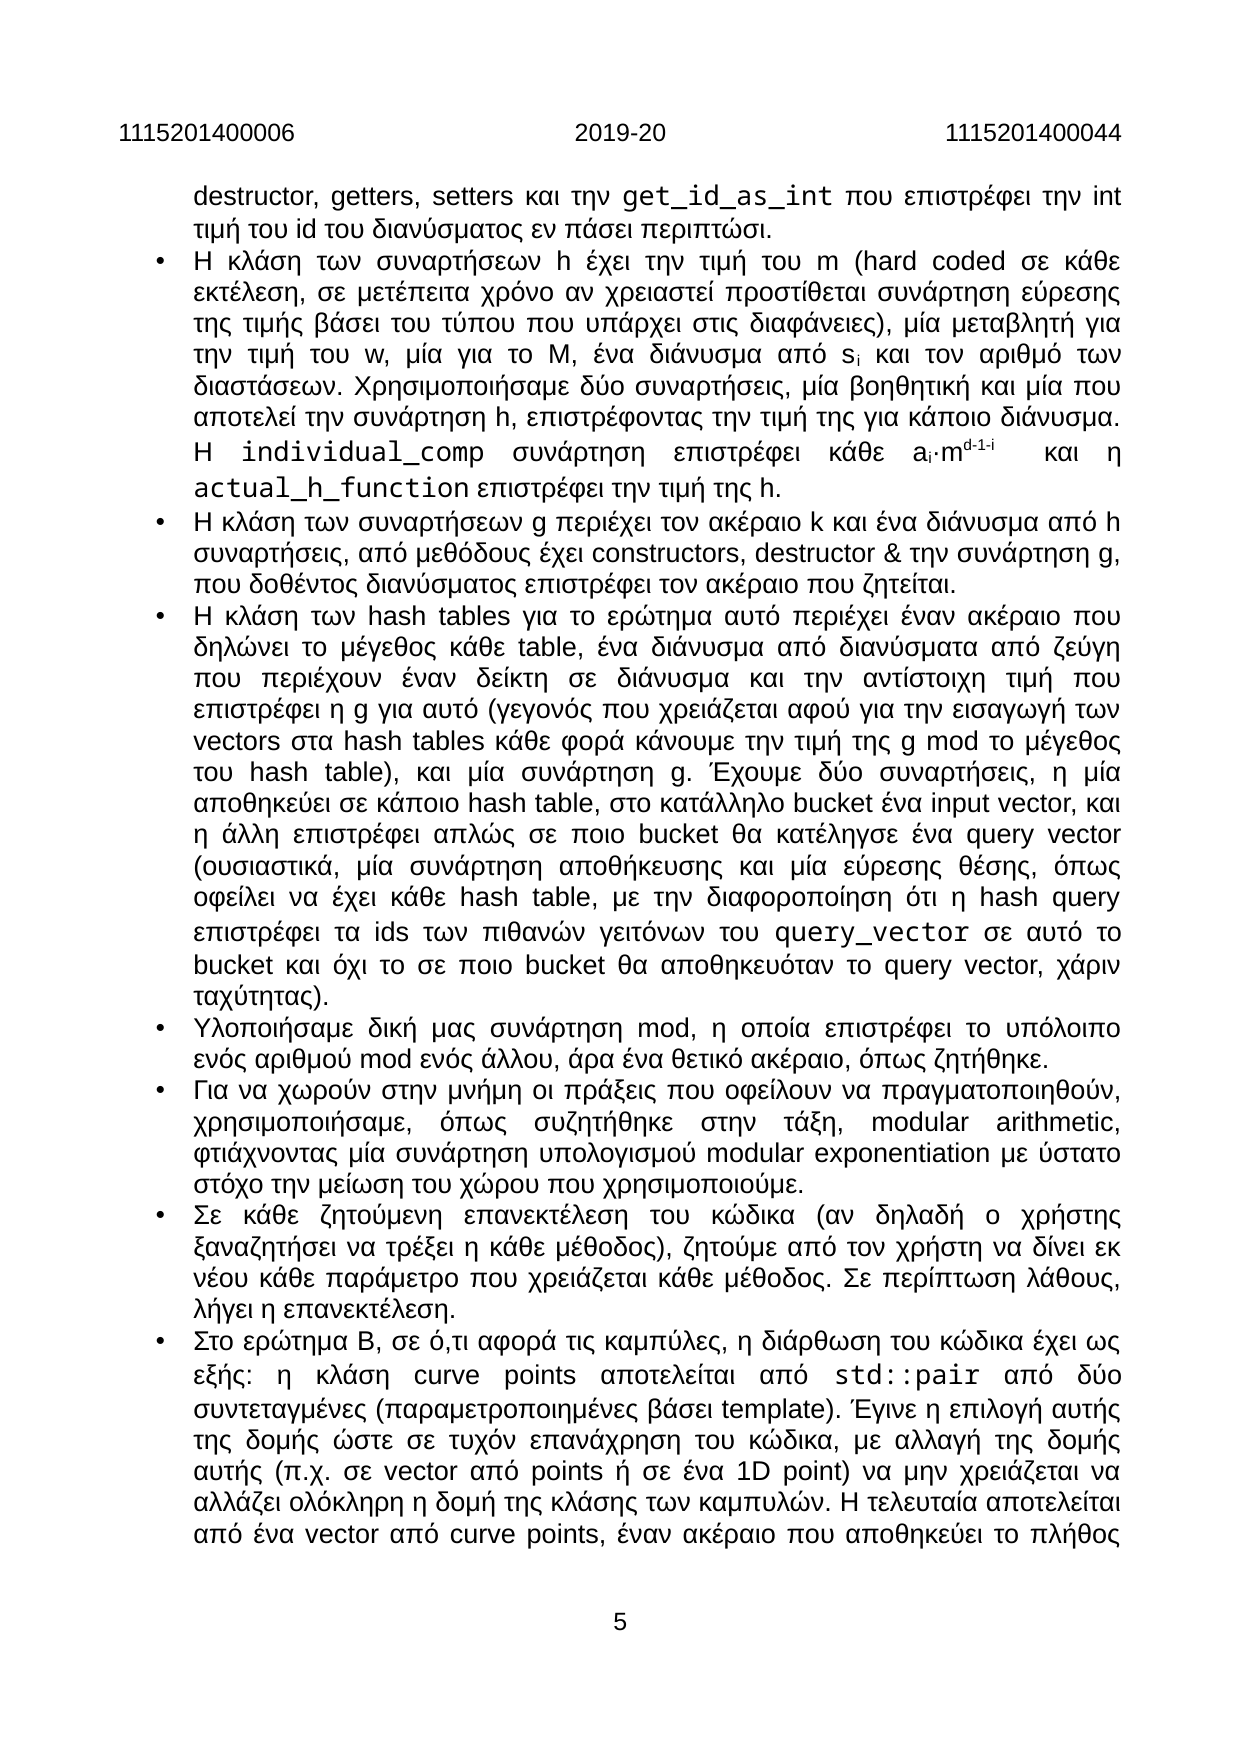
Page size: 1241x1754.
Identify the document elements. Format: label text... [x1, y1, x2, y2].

list Υλοποιήσαμε δική μας συνάρτηση mod, η οποία επιστρέφει το υπόλοιπο ενός αριθμού mod ενός άλλου, άρα ένα θετικό ακέραιο, όπως ζητήθηκε. [156, 1012, 1122, 1074]
list Σε κάθε ζητούμενη επανεκτέλεση του κώδικα (αν δηλαδή ο χρήστης ξαναζητήσει να τρέξει η κάθε μέθοδος), ζητούμε από τον χρήστη να δίνει εκ νέου κάθε παράμετρο που χρειάζεται κάθε μέθοδος. Σε περίπτωση λάθους, λήγει η επανεκτέλεση. [156, 1199, 1122, 1324]
list Στο ερώτημα Β, σε ό,τι αφορά τις καμπύλες, η διάρθωση του κώδικα έχει ως εξής: η κλάση curve points αποτελείται από std::pair από δύο συντεταγμένες (παραμετροποιημένες βάσει template). Έγινε η επιλογή αυτής της δομής ώστε σε τυχόν επανάχρηση του κώδικα, με αλλαγή της δομής αυτής (π.χ. σε vector από points ή σε ένα 1D point) να μην χρειάζεται να αλλάζει ολόκληρη η δομή της κλάσης των καμπυλών. Η τελευταία αποτελείται από ένα vector από curve points, έναν ακέραιο που αποθηκεύει το πλήθος [156, 1324, 1122, 1549]
list Για να χωρούν στην μνήμη οι πράξεις που οφείλουν να πραγματοποιηθούν, χρησιμοποιήσαμε, όπως συζητήθηκε στην τάξη, modular arithmetic, φτιάχνοντας μία συνάρτηση υπολογισμού modular exponentiation με ύστατο στόχο την μείωση του χώρου που χρησιμοποιούμε. [156, 1074, 1122, 1199]
list destructor, getters, setters και την get_id_as_int που επιστρέφει την int τιμή του id του διανύσματος εν πάσει περιπτώσι. [156, 176, 1122, 244]
list Η κλάση των hash tables για το ερώτημα αυτό περιέχει έναν ακέραιο που δηλώνει το μέγεθος κάθε table, ένα διάνυσμα από διανύσματα από ζεύγη που περιέχουν έναν δείκτη σε διάνυσμα και την αντίστοιχη τιμή που επιστρέφει η g για αυτό (γεγονός που χρειάζεται αφού για την εισαγωγή των vectors στα hash tables κάθε φορά κάνουμε την τιμή της g mod το μέγεθος του hash table), και μία συνάρτηση g. Έχουμε δύο συναρτήσεις, η μία αποθηκεύει σε κάποιο hash table, στο κατάλληλο bucket ένα input vector, και η άλλη επιστρέφει απλώς σε ποιο bucket θα κατέληγσε ένα query vector (ουσιαστικά, μία συνάρτηση αποθήκευσης και μία εύρεσης θέσης, όπως οφείλει να έχει κάθε hash table, με την διαφοροποίηση ότι η hash query επιστρέφει τα ids των πιθανών γειτόνων του query_vector σε αυτό το bucket και όχι το σε ποιο bucket θα αποθηκευόταν το query vector, χάριν ταχύτητας). [156, 600, 1122, 1012]
list Η κλάση των συναρτήσεων g περιέχει τον ακέραιο k και ένα διάνυσμα από h συναρτήσεις, από μεθόδους έχει constructors, destructor & την συνάρτηση g, που δοθέντος διανύσματος επιστρέφει τον ακέραιο που ζητείται. [156, 506, 1122, 600]
list Η κλάση των συναρτήσεων h έχει την τιμή του m (hard coded σε κάθε εκτέλεση, σε μετέπειτα χρόνο αν χρειαστεί προστίθεται συνάρτηση εύρεσης της τιμής βάσει του τύπου που υπάρχει στις διαφάνειες), μία μεταβλητή για την τιμή του w, μία για το M, ένα διάνυσμα από si και τον αριθμό των διαστάσεων. Χρησιμοποιήσαμε δύο συναρτήσεις, μία βοηθητική και μία που αποτελεί την συνάρτηση h, επιστρέφοντας την τιμή της για κάποιο διάνυσμα. Η individual_comp συνάρτηση επιστρέφει κάθε ai·md-1-i και η actual_h_function επιστρέφει την τιμή της h. [156, 244, 1122, 506]
